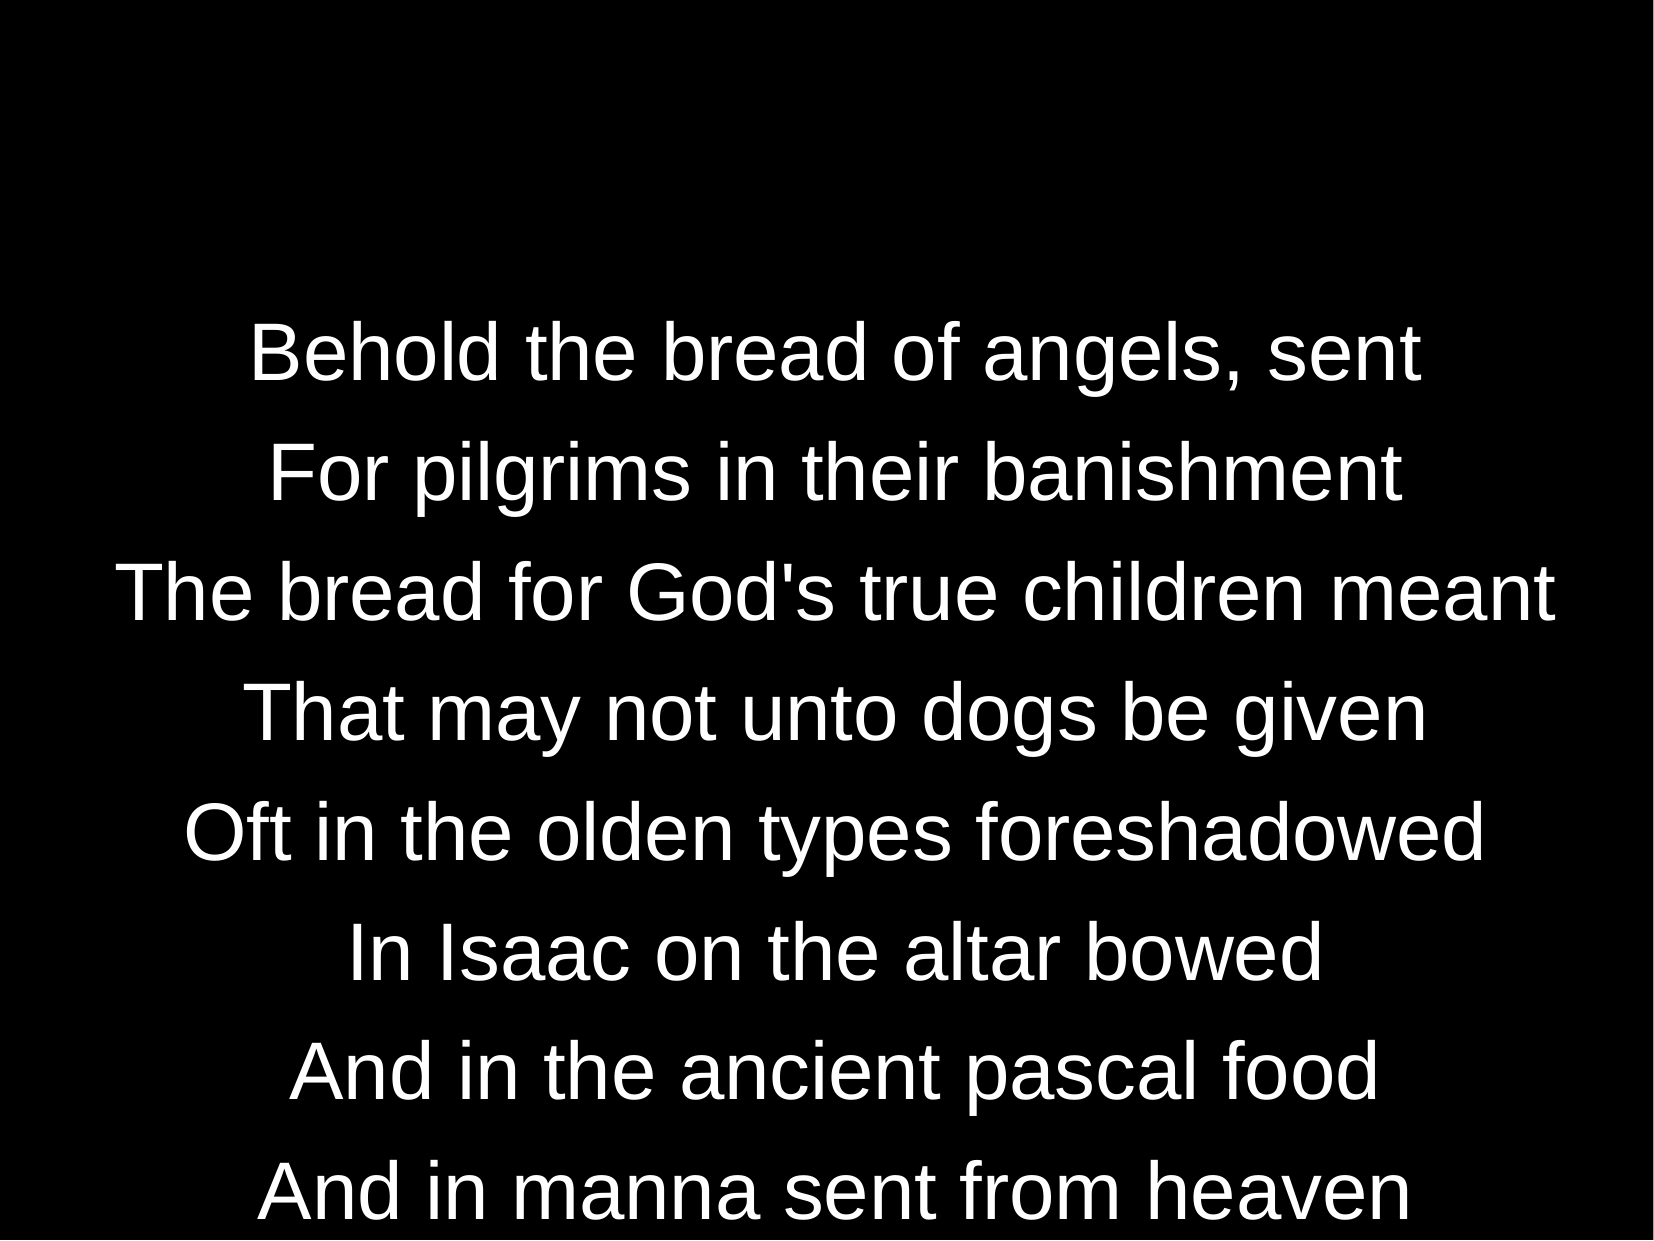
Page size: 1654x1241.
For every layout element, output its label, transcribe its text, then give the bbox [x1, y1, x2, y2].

list Behold the bread of angels, sent For pilgrims in their banishment The bread for God's true children meant That may not unto dogs be given Oft in the olden types foreshadowed In Isaac on the altar bowed And in the ancient pascal food And in manna sent from heaven [0, 307, 1654, 1241]
